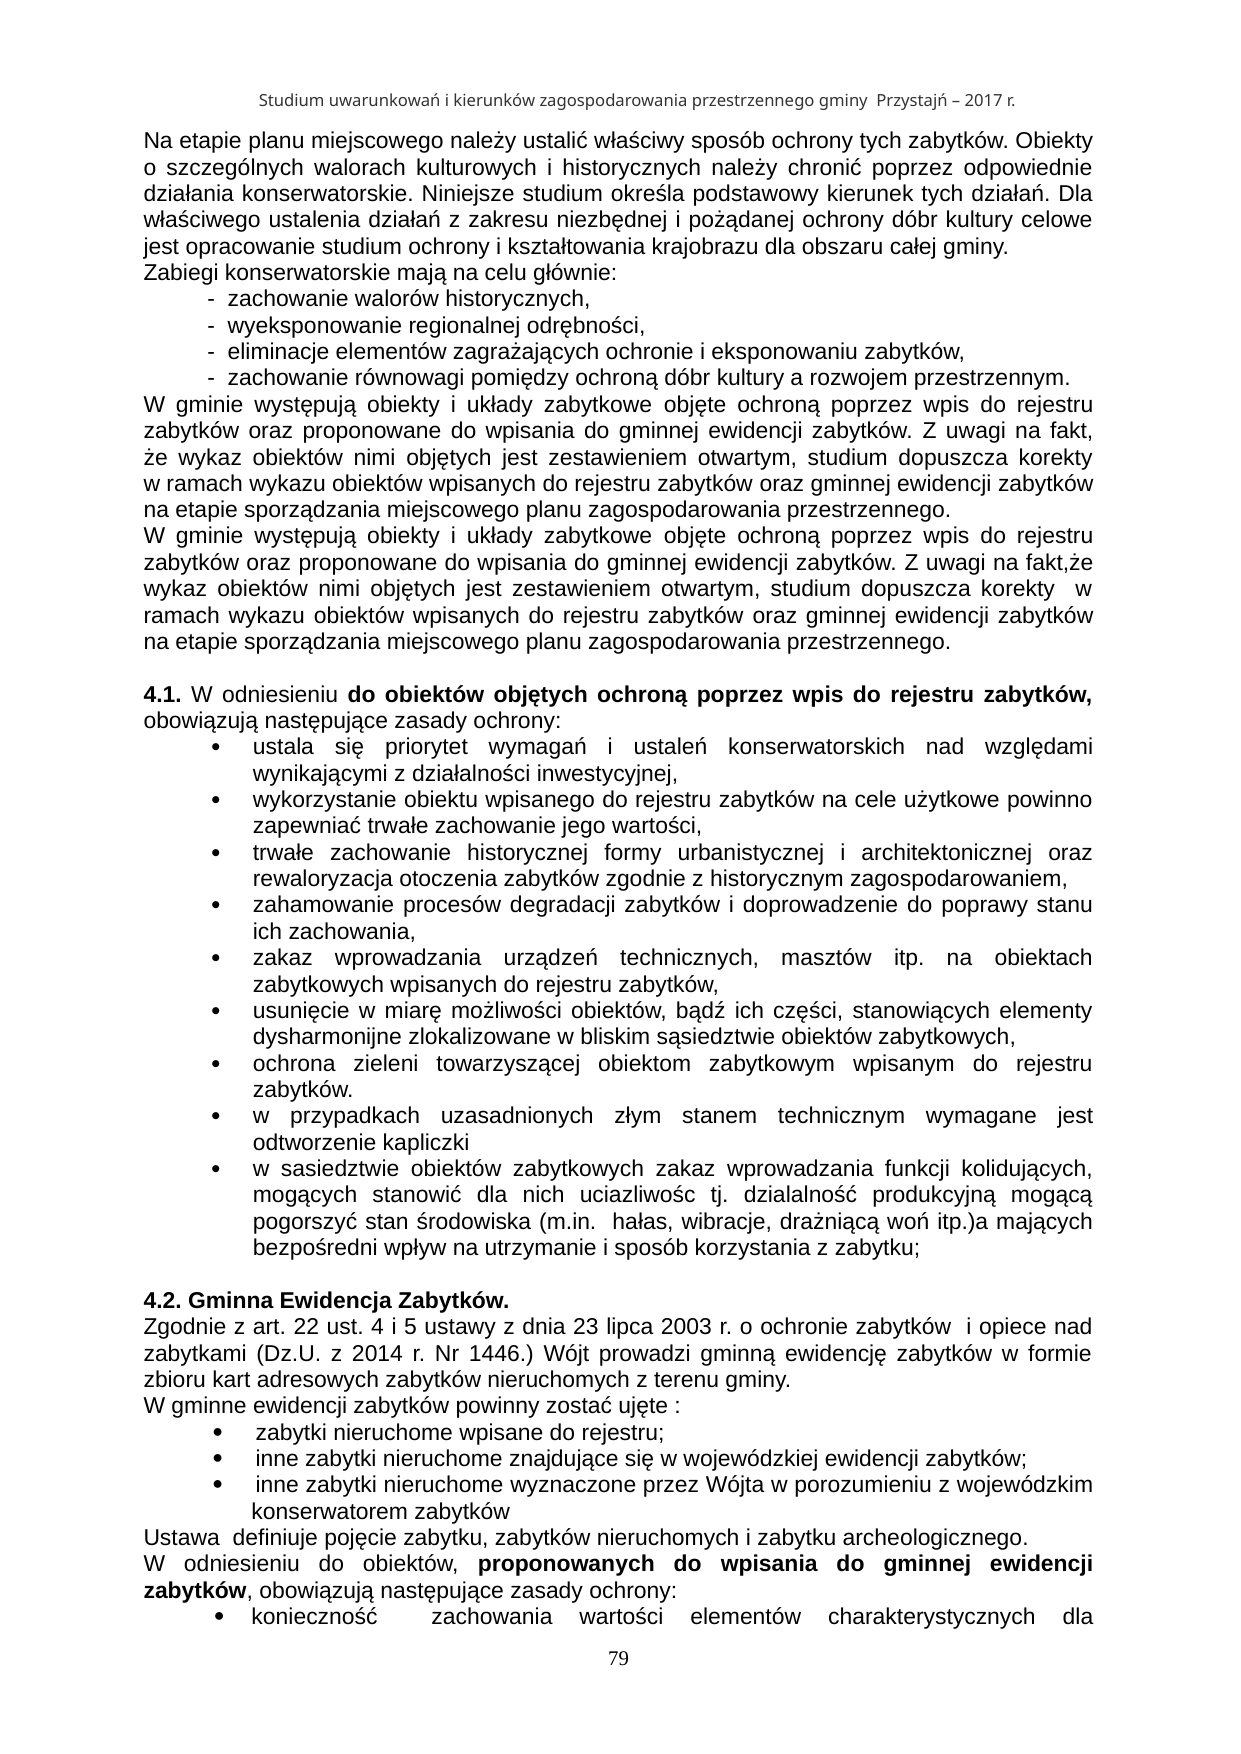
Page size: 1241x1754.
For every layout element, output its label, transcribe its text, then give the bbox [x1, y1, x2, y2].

list ochrona zieleni towarzyszącej obiektom zabytkowym wpisanym do rejestru zabytków. [212, 1049, 1093, 1102]
text - zachowanie walorów historycznych, [143, 285, 1093, 312]
list inne zabytki nieruchome wyznaczone przez Wójta w porozumieniu z wojewódzkim konserwatorem zabytków [214, 1471, 1093, 1524]
list w przypadkach uzasadnionych złym stanem technicznym wymagane jest odtworzenie kapliczki [212, 1102, 1093, 1155]
list konieczność zachowania wartości elementów charakterystycznych dla [215, 1603, 1093, 1629]
list ustala się priorytet wymagań i ustaleń konserwatorskich nad względami wynikającymi z działalności inwestycyjnej, [212, 733, 1093, 786]
text 4.1. W odniesieniu do obiektów objętych ochroną poprzez wpis do rejestru zabytków, obowiązują następujące zasady ochrony: [143, 681, 1093, 733]
list zahamowanie procesów degradacji zabytków i doprowadzenie do poprawy stanu ich zachowania, [212, 891, 1093, 944]
text 4.2. Gminna Ewidencja Zabytków. [143, 1287, 1093, 1313]
list inne zabytki nieruchome znajdujące się w wojewódzkiej ewidencji zabytków; [214, 1445, 1093, 1471]
list w sasiedztwie obiektów zabytkowych zakaz wprowadzania funkcji kolidujących, mogących stanowić dla nich uciazliwośc tj. dzialalność produkcyjną mogącą pogorszyć stan środowiska (m.in. hałas, wibracje, drażniącą woń itp.)a mających bezpośredni wpływ na utrzymanie i sposób korzystania z zabytku; [212, 1155, 1093, 1260]
list usunięcie w miarę możliwości obiektów, bądź ich części, stanowiących elementy dysharmonijne zlokalizowane w bliskim sąsiedztwie obiektów zabytkowych, [212, 997, 1093, 1049]
text W gminie występują obiekty i układy zabytkowe objęte ochroną poprzez wpis do rejestru zabytków oraz proponowane do wpisania do gminnej ewidencji zabytków. Z uwagi na fakt,że wykaz obiektów nimi objętych jest zestawieniem otwartym, studium dopuszcza korekty w ramach wykazu obiektów wpisanych do rejestru zabytków oraz gminnej ewidencji zabytków na etapie sporządzania miejscowego planu zagospodarowania przestrzennego. [143, 522, 1093, 654]
text - eliminacje elementów zagrażających ochronie i eksponowaniu zabytków, [143, 338, 1093, 364]
text W odniesieniu do obiektów, proponowanych do wpisania do gminnej ewidencji zabytków, obowiązują następujące zasady ochrony: [143, 1550, 1093, 1603]
text Na etapie planu miejscowego należy ustalić właściwy sposób ochrony tych zabytków. Obiekty o szczególnych walorach kulturowych i historycznych należy chronić poprzez odpowiednie działania konserwatorskie. Niniejsze studium określa podstawowy kierunek tych działań. Dla właściwego ustalenia działań z zakresu niezbędnej i pożądanej ochrony dóbr kultury celowe jest opracowanie studium ochrony i kształtowania krajobrazu dla obszaru całej gminy. [143, 127, 1093, 259]
text - wyeksponowanie regionalnej odrębności, [143, 312, 1093, 338]
list zabytki nieruchome wpisane do rejestru; [214, 1418, 1093, 1445]
text Zgodnie z art. 22 ust. 4 i 5 ustawy z dnia 23 lipca 2003 r. o ochronie zabytków i opiece nad zabytkami (Dz.U. z 2014 r. Nr 1446.) Wójt prowadzi gminną ewidencję zabytków w formie zbioru kart adresowych zabytków nieruchomych z terenu gminy. [143, 1313, 1093, 1392]
text - zachowanie równowagi pomiędzy ochroną dóbr kultury a rozwojem przestrzennym. [143, 364, 1093, 391]
list wykorzystanie obiektu wpisanego do rejestru zabytków na cele użytkowe powinno zapewniać trwałe zachowanie jego wartości, [212, 786, 1093, 839]
text Zabiegi konserwatorskie mają na celu głównie: [143, 259, 1093, 285]
text Ustawa definiuje pojęcie zabytku, zabytków nieruchomych i zabytku archeologicznego. [143, 1524, 1093, 1550]
text W gminie występują obiekty i układy zabytkowe objęte ochroną poprzez wpis do rejestru zabytków oraz proponowane do wpisania do gminnej ewidencji zabytków. Z uwagi na fakt, że wykaz obiektów nimi objętych jest zestawieniem otwartym, studium dopuszcza korekty w ramach wykazu obiektów wpisanych do rejestru zabytków oraz gminnej ewidencji zabytków na etapie sporządzania miejscowego planu zagospodarowania przestrzennego. [143, 391, 1093, 522]
list trwałe zachowanie historycznej formy urbanistycznej i architektonicznej oraz rewaloryzacja otoczenia zabytków zgodnie z historycznym zagospodarowaniem, [212, 839, 1093, 891]
list zakaz wprowadzania urządzeń technicznych, masztów itp. na obiektach zabytkowych wpisanych do rejestru zabytków, [212, 944, 1093, 997]
text W gminne ewidencji zabytków powinny zostać ujęte : [143, 1392, 1093, 1418]
